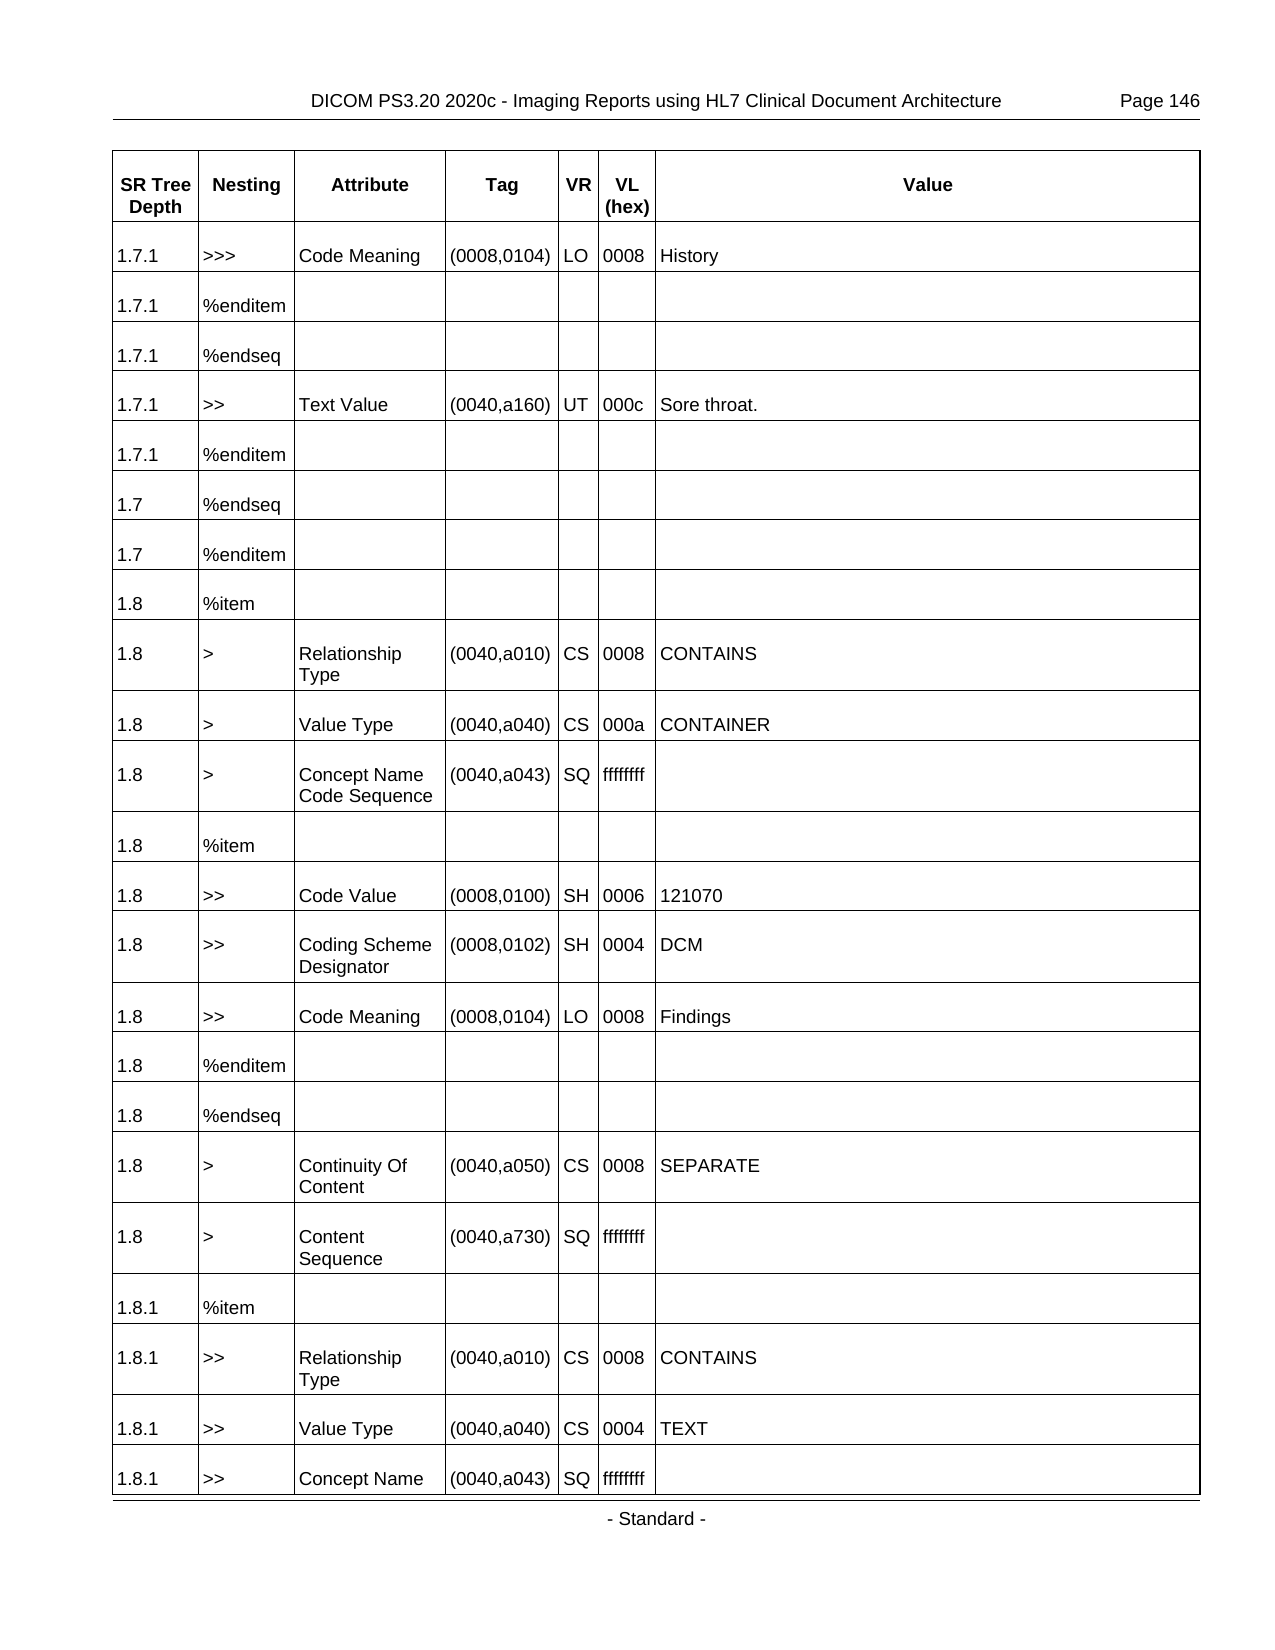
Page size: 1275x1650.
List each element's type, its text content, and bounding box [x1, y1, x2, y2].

table_cell >> [199, 1324, 294, 1394]
table_cell Value Type [295, 1395, 445, 1444]
table_cell CS [559, 1132, 598, 1202]
table_cell >> [199, 862, 294, 910]
table_cell > [199, 620, 294, 690]
table_cell 1.8.1 [113, 1324, 198, 1394]
table_cell [295, 570, 445, 619]
table_cell 0008 [599, 1324, 655, 1394]
table_cell %enditem [199, 1032, 294, 1081]
table_cell [656, 741, 1199, 811]
table_cell Coding Scheme Designator [295, 911, 445, 982]
table_cell 1.7.1 [113, 322, 198, 370]
table_cell ffffffff [599, 1203, 655, 1273]
table_cell SH [559, 862, 598, 910]
table_cell CONTAINER [656, 691, 1199, 740]
table_cell Content Sequence [295, 1203, 445, 1273]
table_cell [656, 421, 1199, 470]
table_cell 1.8 [113, 691, 198, 740]
table_cell 1.8.1 [113, 1445, 198, 1493]
table_cell DCM [656, 911, 1199, 982]
table_cell [559, 272, 598, 321]
table_cell Relationship Type [295, 1324, 445, 1394]
table_cell Concept Name Code Sequence [295, 741, 445, 811]
table_cell [599, 322, 655, 370]
table_header Tag [446, 151, 558, 221]
table_cell %enditem [199, 520, 294, 569]
table_cell [656, 1082, 1199, 1131]
table_cell Relationship Type [295, 620, 445, 690]
table_cell > [199, 691, 294, 740]
table_cell (0040,a050) [446, 1132, 558, 1202]
table_cell [656, 1445, 1199, 1493]
table_cell 1.7 [113, 471, 198, 519]
table_cell [559, 520, 598, 569]
table_cell 1.8 [113, 1132, 198, 1202]
table_cell Findings [656, 983, 1199, 1031]
table_cell History [656, 222, 1199, 271]
table_cell ffffffff [599, 1445, 655, 1493]
table_cell >> [199, 983, 294, 1031]
table_cell (0040,a040) [446, 691, 558, 740]
table_cell 1.8 [113, 570, 198, 619]
table_cell 0008 [599, 983, 655, 1031]
table_cell [295, 812, 445, 861]
table_cell [599, 421, 655, 470]
table_cell [446, 421, 558, 470]
table_cell 1.8 [113, 983, 198, 1031]
table_cell [446, 1082, 558, 1131]
table_cell Text Value [295, 371, 445, 420]
table_cell [559, 322, 598, 370]
table_cell > [199, 1203, 294, 1273]
table_cell 1.8 [113, 620, 198, 690]
table_cell (0008,0104) [446, 983, 558, 1031]
table_cell >> [199, 1445, 294, 1493]
table_cell >> [199, 371, 294, 420]
table_cell LO [559, 222, 598, 271]
table_cell %item [199, 570, 294, 619]
table_header Nesting [199, 151, 294, 221]
table_cell >> [199, 1395, 294, 1444]
table_cell Continuity Of Content [295, 1132, 445, 1202]
table_cell [295, 1082, 445, 1131]
table_cell SH [559, 911, 598, 982]
table_cell [656, 322, 1199, 370]
table_cell 1.7.1 [113, 371, 198, 420]
table_cell Value Type [295, 691, 445, 740]
table_cell SQ [559, 741, 598, 811]
table_cell %enditem [199, 421, 294, 470]
table_cell Concept Name [295, 1445, 445, 1493]
table_cell [599, 570, 655, 619]
table_cell Sore throat. [656, 371, 1199, 420]
table_cell >>> [199, 222, 294, 271]
table_cell [599, 471, 655, 519]
table_cell 0004 [599, 911, 655, 982]
table_cell (0040,a010) [446, 1324, 558, 1394]
table_cell 1.8 [113, 1082, 198, 1131]
table_header SR Tree Depth [113, 151, 198, 221]
table_cell [656, 1032, 1199, 1081]
table_cell CONTAINS [656, 620, 1199, 690]
table_cell [656, 570, 1199, 619]
table_cell CONTAINS [656, 1324, 1199, 1394]
table_cell [446, 272, 558, 321]
table_cell [656, 812, 1199, 861]
table_cell [295, 322, 445, 370]
table_cell SQ [559, 1203, 598, 1273]
table_cell 1.8 [113, 812, 198, 861]
table_cell 000c [599, 371, 655, 420]
table_cell [599, 272, 655, 321]
table_cell 000a [599, 691, 655, 740]
table_cell %item [199, 1274, 294, 1323]
table_cell LO [559, 983, 598, 1031]
table_cell [559, 1274, 598, 1323]
table_cell > [199, 1132, 294, 1202]
table_cell (0040,a043) [446, 1445, 558, 1493]
table_cell 1.8 [113, 862, 198, 910]
table_cell >> [199, 911, 294, 982]
table_cell ffffffff [599, 741, 655, 811]
table_cell (0040,a730) [446, 1203, 558, 1273]
table_cell [295, 520, 445, 569]
table_cell [656, 520, 1199, 569]
table_cell [559, 471, 598, 519]
table_cell Code Meaning [295, 222, 445, 271]
table_cell (0008,0102) [446, 911, 558, 982]
table_cell 0004 [599, 1395, 655, 1444]
table_header VL (hex) [599, 151, 655, 221]
table_cell 1.7.1 [113, 421, 198, 470]
table_cell (0040,a040) [446, 1395, 558, 1444]
table_cell [295, 421, 445, 470]
table_cell [295, 272, 445, 321]
table_cell CS [559, 691, 598, 740]
table_cell 1.7.1 [113, 222, 198, 271]
table_cell [295, 1032, 445, 1081]
table_cell 1.8 [113, 741, 198, 811]
table_cell SEPARATE [656, 1132, 1199, 1202]
table_cell (0040,a010) [446, 620, 558, 690]
table_cell 1.8.1 [113, 1274, 198, 1323]
table_cell [295, 1274, 445, 1323]
table_cell (0040,a160) [446, 371, 558, 420]
table_cell TEXT [656, 1395, 1199, 1444]
table_cell [599, 812, 655, 861]
table_cell 0006 [599, 862, 655, 910]
table_cell %enditem [199, 272, 294, 321]
table_cell 1.8 [113, 911, 198, 982]
table_header Attribute [295, 151, 445, 221]
table_cell %item [199, 812, 294, 861]
table_cell [446, 1032, 558, 1081]
table_cell [446, 570, 558, 619]
table_cell [656, 471, 1199, 519]
table_cell [446, 520, 558, 569]
table_cell (0008,0104) [446, 222, 558, 271]
table_cell [599, 1032, 655, 1081]
table_cell [559, 1032, 598, 1081]
table_cell [559, 570, 598, 619]
table_cell [446, 322, 558, 370]
table_cell CS [559, 1395, 598, 1444]
table_cell %endseq [199, 1082, 294, 1131]
table_cell (0008,0100) [446, 862, 558, 910]
table_cell [599, 1082, 655, 1131]
table_cell Code Meaning [295, 983, 445, 1031]
table_cell 1.8.1 [113, 1395, 198, 1444]
table_cell Code Value [295, 862, 445, 910]
table_cell [599, 1274, 655, 1323]
table_cell 0008 [599, 222, 655, 271]
table_cell [559, 421, 598, 470]
table_cell [656, 272, 1199, 321]
table_cell [599, 520, 655, 569]
table_cell 1.8 [113, 1203, 198, 1273]
table_cell [295, 471, 445, 519]
table_cell [446, 1274, 558, 1323]
table_header VR [559, 151, 598, 221]
table_cell [446, 812, 558, 861]
table_cell %endseq [199, 322, 294, 370]
table_cell [559, 1082, 598, 1131]
table_cell [446, 471, 558, 519]
table_cell UT [559, 371, 598, 420]
table_cell SQ [559, 1445, 598, 1493]
table_cell CS [559, 1324, 598, 1394]
table_cell [656, 1274, 1199, 1323]
table_cell %endseq [199, 471, 294, 519]
table_cell 0008 [599, 1132, 655, 1202]
table_cell [559, 812, 598, 861]
table_header Value [656, 151, 1199, 221]
table_cell CS [559, 620, 598, 690]
table_cell 121070 [656, 862, 1199, 910]
table_cell [656, 1203, 1199, 1273]
table_cell 1.8 [113, 1032, 198, 1081]
table_cell 1.7 [113, 520, 198, 569]
table_cell (0040,a043) [446, 741, 558, 811]
table_cell 0008 [599, 620, 655, 690]
table_cell > [199, 741, 294, 811]
table_cell 1.7.1 [113, 272, 198, 321]
